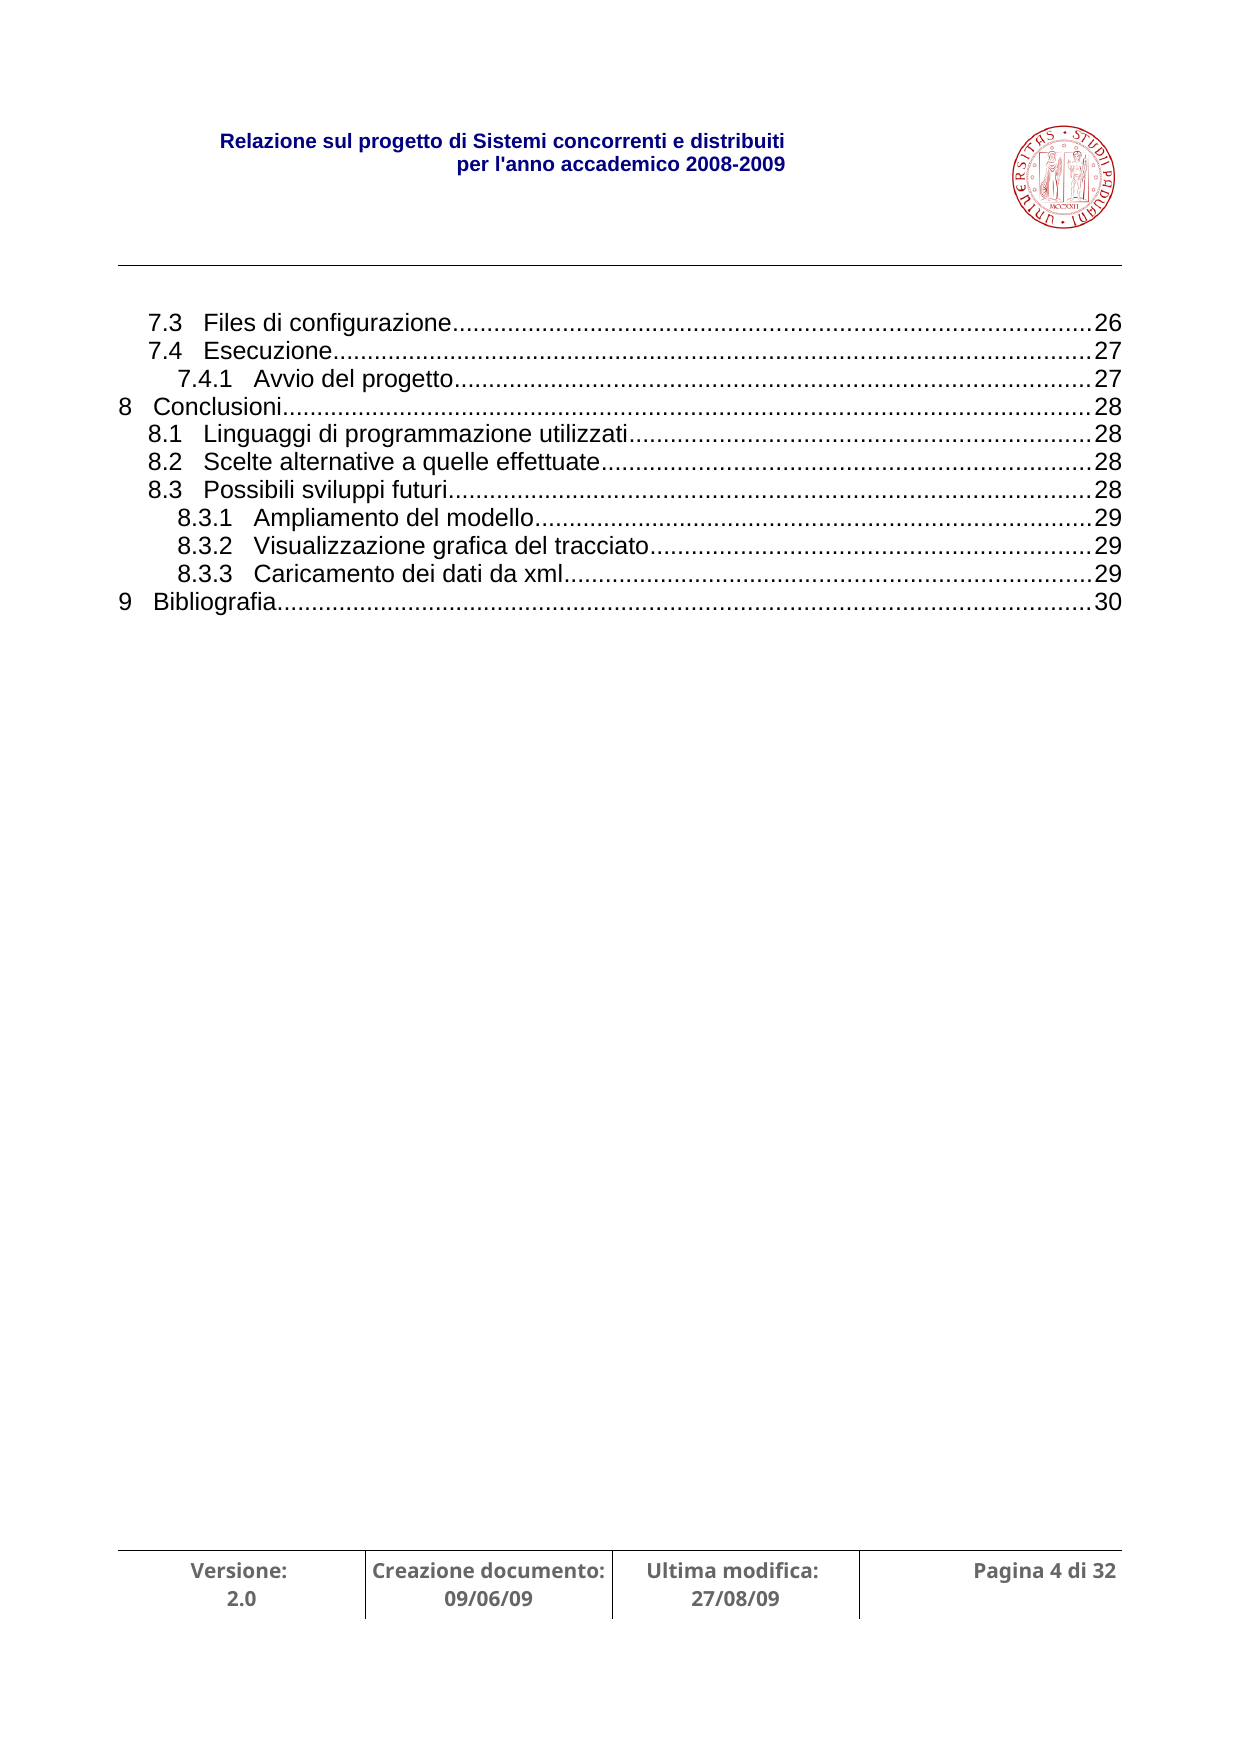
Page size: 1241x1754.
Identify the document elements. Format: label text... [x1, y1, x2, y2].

text 8.2 Scelte alternative a quelle effettuate 28 [148, 448, 1122, 476]
text 7.3 Files di configurazione 26 [148, 309, 1122, 337]
text 8.1 Linguaggi di programmazione utilizzati 28 [148, 420, 1122, 448]
text 8.3.2 Visualizzazione grafica del tracciato 29 [177, 532, 1122, 560]
text 7.4.1 Avvio del progetto 27 [177, 364, 1122, 392]
text 7.4 Esecuzione 27 [148, 337, 1122, 364]
text 8 Conclusioni 28 [118, 392, 1122, 420]
text 8.3.3 Caricamento dei dati da xml 29 [177, 560, 1122, 588]
text 8.3 Possibili sviluppi futuri 28 [148, 476, 1122, 504]
text 8.3.1 Ampliamento del modello 29 [177, 504, 1122, 532]
text 9 Bibliografia 30 [118, 588, 1122, 616]
picture [1010, 123, 1117, 231]
